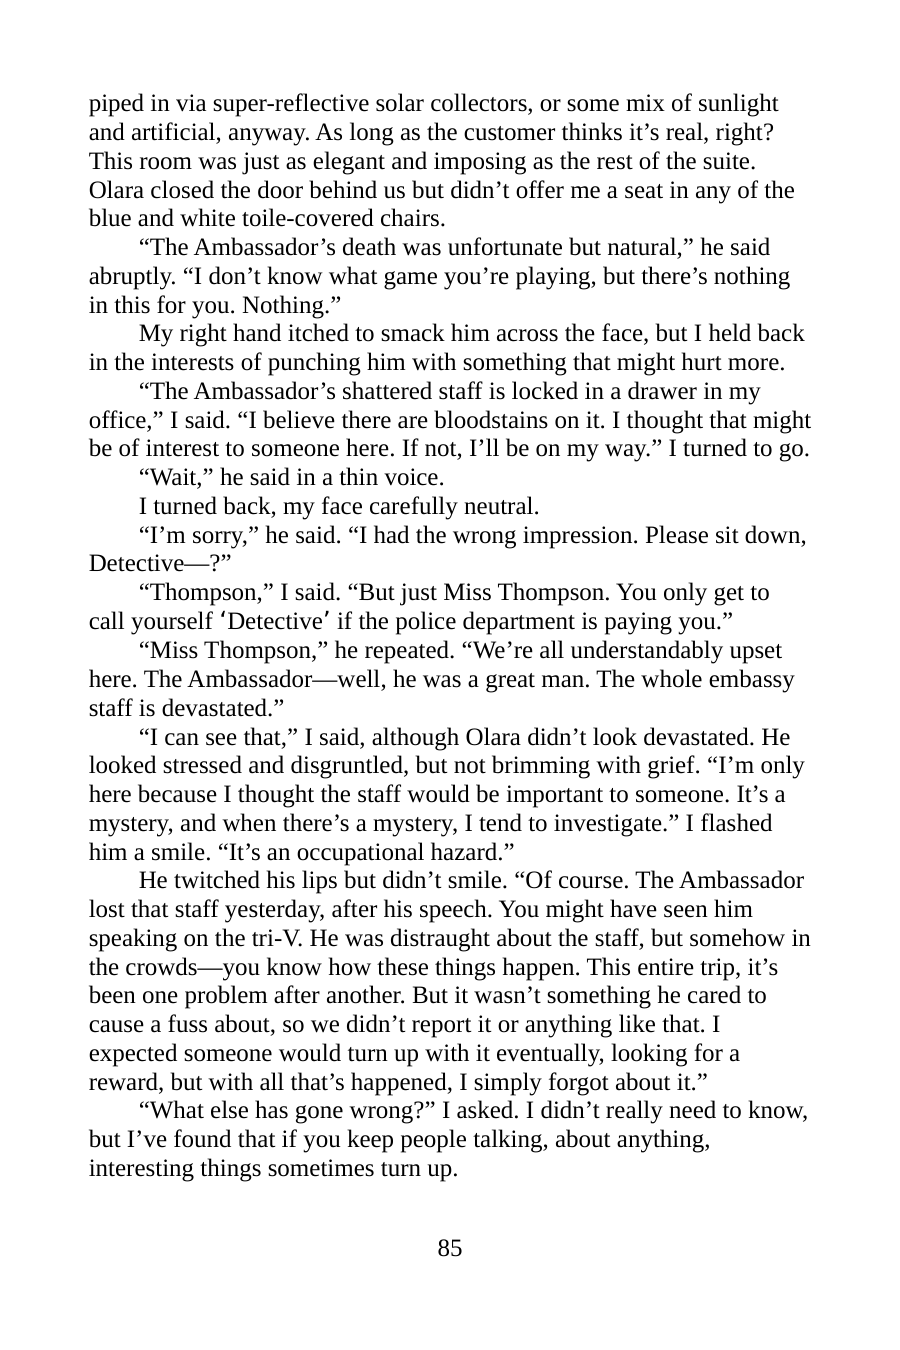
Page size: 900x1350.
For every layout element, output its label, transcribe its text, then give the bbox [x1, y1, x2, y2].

text “Miss Thompson,” he repeated. “We’re all understandably upset here. The Ambassador—well, he was a great man. The whole embassy staff is devastated.” [88, 635, 811, 722]
text “I’m sorry,” he said. “I had the wrong impression. Please sit down, Detective—?” [88, 520, 811, 577]
text “Wait,” he said in a thin voice. [88, 462, 811, 491]
text “The Ambassador’s death was unfortunate but natural,” he said abruptly. “I don’t know what game you’re playing, but there’s nothing in this for you. Nothing.” [88, 232, 811, 318]
text piped in via super-reflective solar collectors, or some mix of sunlight and artificial, anyway. As long as the customer thinks it’s real, right? This room was just as elegant and imposing as the rest of the suite. Olara closed the door behind us but didn’t offer me a seat in any of the blue and white toile-covered chairs. [88, 88, 811, 232]
text My right hand itched to smack him across the face, but I held back in the interests of punching him with something that might hurt more. [88, 318, 811, 376]
text I turned back, my face carefully neutral. [88, 491, 811, 520]
text “I can see that,” I said, although Olara didn’t look devastated. He looked stressed and disgruntled, but not brimming with grief. “I’m only here because I thought the staff would be important to someone. It’s a mystery, and when there’s a mystery, I tend to investigate.” I flashed him a smile. “It’s an occupational hazard.” [88, 722, 811, 865]
text “What else has gone wrong?” I asked. I didn’t really need to know, but I’ve found that if you keep people talking, about anything, interesting things sometimes turn up. [88, 1095, 811, 1182]
text “Thompson,” I said. “But just Miss Thompson. You only get to call yourself ‘Detective’ if the police department is paying you.” [88, 577, 811, 635]
text “The Ambassador’s shattered staff is locked in a drawer in my office,” I said. “I believe there are bloodstains on it. I thought that might be of interest to someone here. If not, I’ll be on my way.” I turned to go. [88, 376, 811, 462]
text He twitched his lips but didn’t smile. “Of course. The Ambassador lost that staff yesterday, after his speech. You might have seen him speaking on the tri-V. He was distraught about the staff, but somehow in the crowds—you know how these things happen. This entire trip, it’s been one problem after another. But it wasn’t something he cared to cause a fuss about, so we didn’t report it or anything like that. I expected someone would turn up with it eventually, looking for a reward, but with all that’s happened, I simply forgot about it.” [88, 865, 811, 1095]
